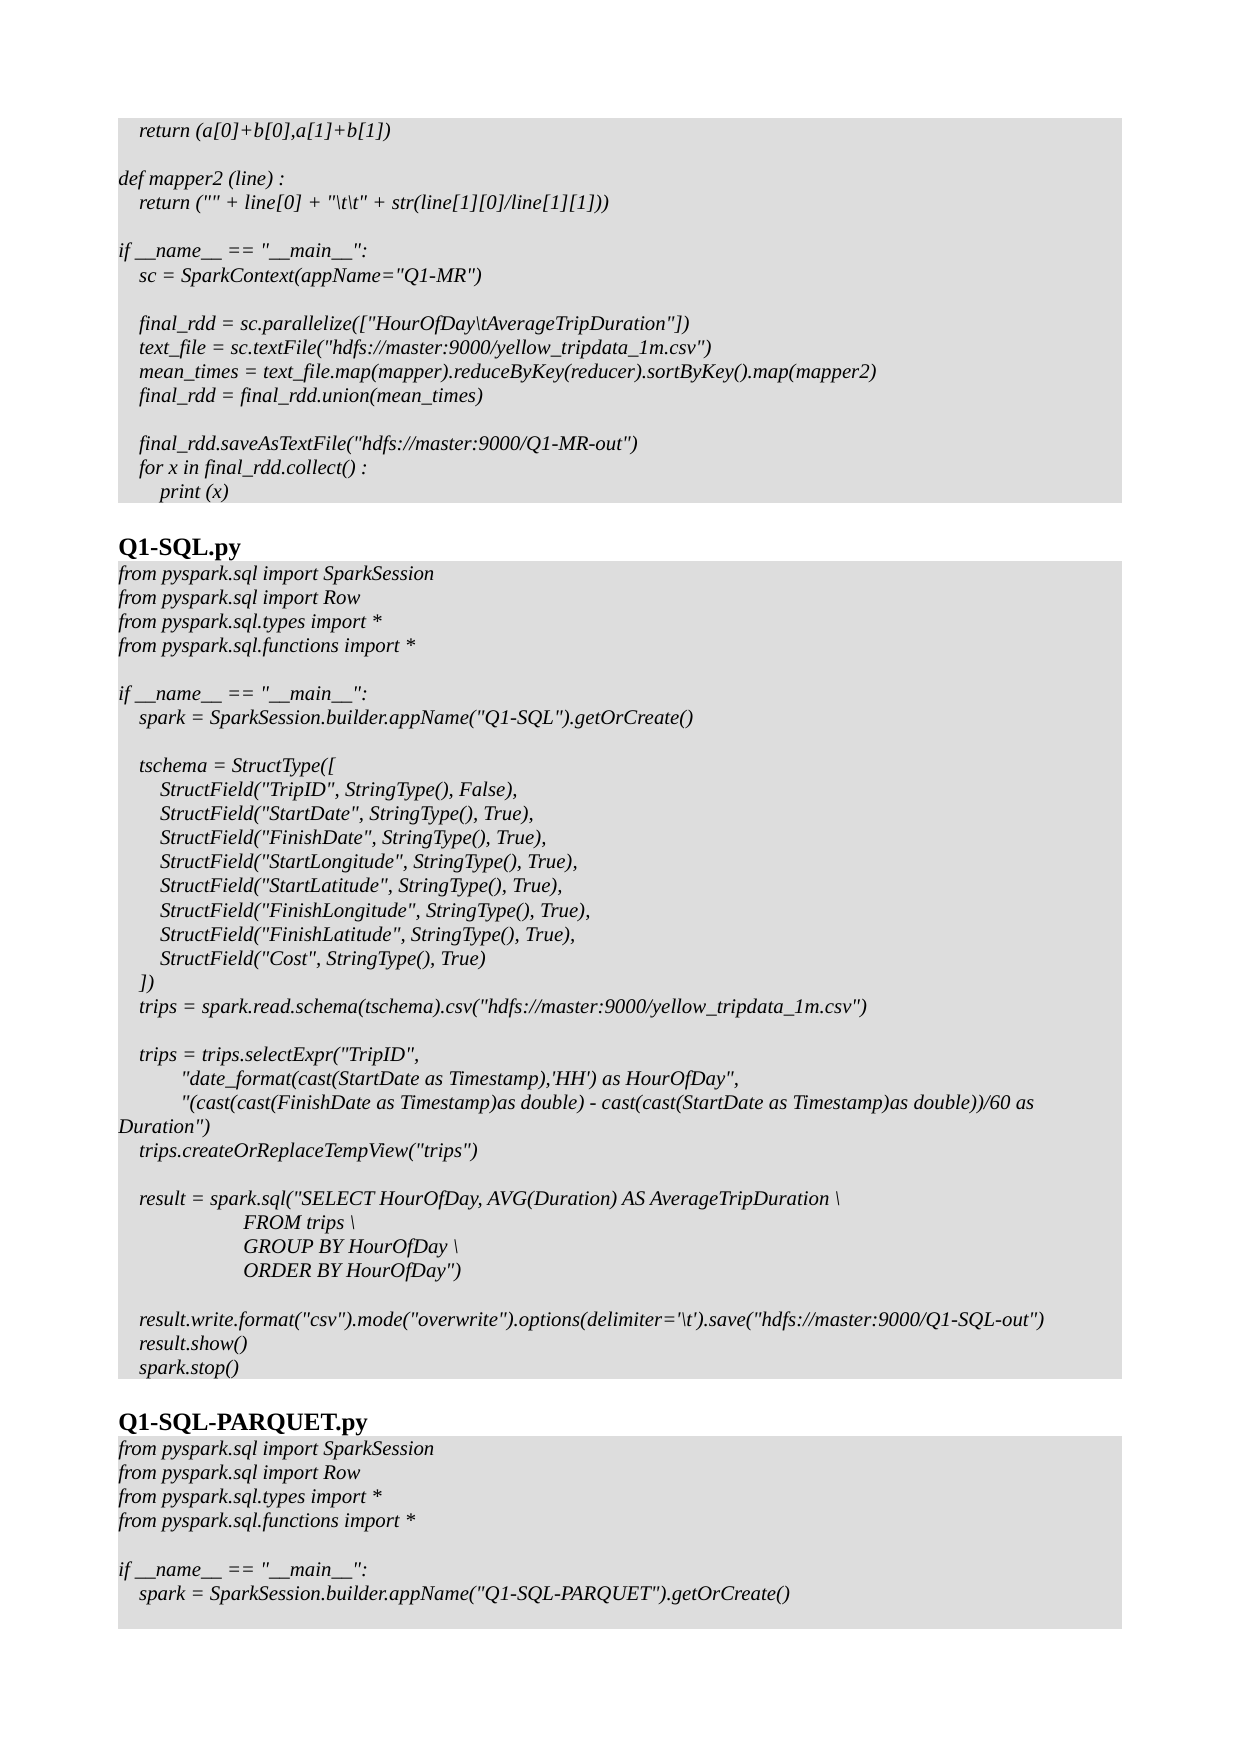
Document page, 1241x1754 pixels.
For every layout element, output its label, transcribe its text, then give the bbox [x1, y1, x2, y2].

text return (a[0]+b[0],a[1]+b[1]) [118, 118, 1122, 142]
text spark = SparkSession.builder.appName("Q1-SQL-PARQUET").getOrCreate() [118, 1581, 1122, 1605]
text StructField("StartLongitude", StringType(), True), [118, 849, 1122, 873]
text final_rdd = final_rdd.union(mean_times) [118, 383, 1122, 407]
text ]) [118, 970, 1122, 994]
text def mapper2 (line) : [118, 166, 1122, 190]
text StructField("FinishLatitude", StringType(), True), [118, 922, 1122, 946]
text trips = spark.read.schema(tschema).csv("hdfs://master:9000/yellow_tripdata_1m.csv") [118, 994, 1122, 1018]
text tschema = StructType([ [118, 753, 1122, 777]
text trips.createOrReplaceTempView("trips") [118, 1138, 1122, 1162]
text return ("" + line[0] + "\t\t" + str(line[1][0]/line[1][1])) [118, 190, 1122, 214]
text Q1-SQL-PARQUET.py [118, 1407, 1122, 1436]
text spark = SparkSession.builder.appName("Q1-SQL").getOrCreate() [118, 705, 1122, 729]
text FROM trips \ [118, 1210, 1122, 1234]
text StructField("Cost", StringType(), True) [118, 946, 1122, 970]
text from pyspark.sql import SparkSession [118, 561, 1122, 585]
text Q1-SQL.py [118, 532, 1122, 561]
text from pyspark.sql import Row [118, 585, 1122, 609]
text final_rdd = sc.parallelize(["HourOfDay\tAverageTripDuration"]) [118, 311, 1122, 335]
text "date_format(cast(StartDate as Timestamp),'HH') as HourOfDay", [118, 1066, 1122, 1090]
text from pyspark.sql import SparkSession [118, 1436, 1122, 1460]
text from pyspark.sql.functions import * [118, 1508, 1122, 1532]
text mean_times = text_file.map(mapper).reduceByKey(reducer).sortByKey().map(mapper2) [118, 359, 1122, 383]
text trips = trips.selectExpr("TripID", [118, 1042, 1122, 1066]
text if __name__ == "__main__": [118, 1557, 1122, 1581]
text StructField("FinishDate", StringType(), True), [118, 825, 1122, 849]
text StructField("StartLatitude", StringType(), True), [118, 873, 1122, 897]
text for x in final_rdd.collect() : [118, 455, 1122, 479]
text result = spark.sql("SELECT HourOfDay, AVG(Duration) AS AverageTripDuration \ [118, 1186, 1122, 1210]
text result.write.format("csv").mode("overwrite").options(delimiter='\t').save("hdfs://master:9000/Q1-SQL-out") [118, 1307, 1122, 1331]
text result.show() [118, 1331, 1122, 1355]
text from pyspark.sql.types import * [118, 1484, 1122, 1508]
text "(cast(cast(FinishDate as Timestamp)as double) - cast(cast(StartDate as Timestamp)as double))/60 as Duration") [118, 1090, 1122, 1138]
text spark.stop() [118, 1355, 1122, 1379]
text print (x) [118, 479, 1122, 503]
text text_file = sc.textFile("hdfs://master:9000/yellow_tripdata_1m.csv") [118, 335, 1122, 359]
text sc = SparkContext(appName="Q1-MR") [118, 262, 1122, 287]
text final_rdd.saveAsTextFile("hdfs://master:9000/Q1-MR-out") [118, 431, 1122, 455]
text from pyspark.sql import Row [118, 1460, 1122, 1484]
text from pyspark.sql.types import * [118, 609, 1122, 633]
text GROUP BY HourOfDay \ [118, 1234, 1122, 1258]
text StructField("FinishLongitude", StringType(), True), [118, 897, 1122, 922]
text if __name__ == "__main__": [118, 238, 1122, 262]
text StructField("StartDate", StringType(), True), [118, 801, 1122, 825]
text ORDER BY HourOfDay") [118, 1258, 1122, 1282]
text if __name__ == "__main__": [118, 681, 1122, 705]
text StructField("TripID", StringType(), False), [118, 777, 1122, 801]
text from pyspark.sql.functions import * [118, 633, 1122, 657]
